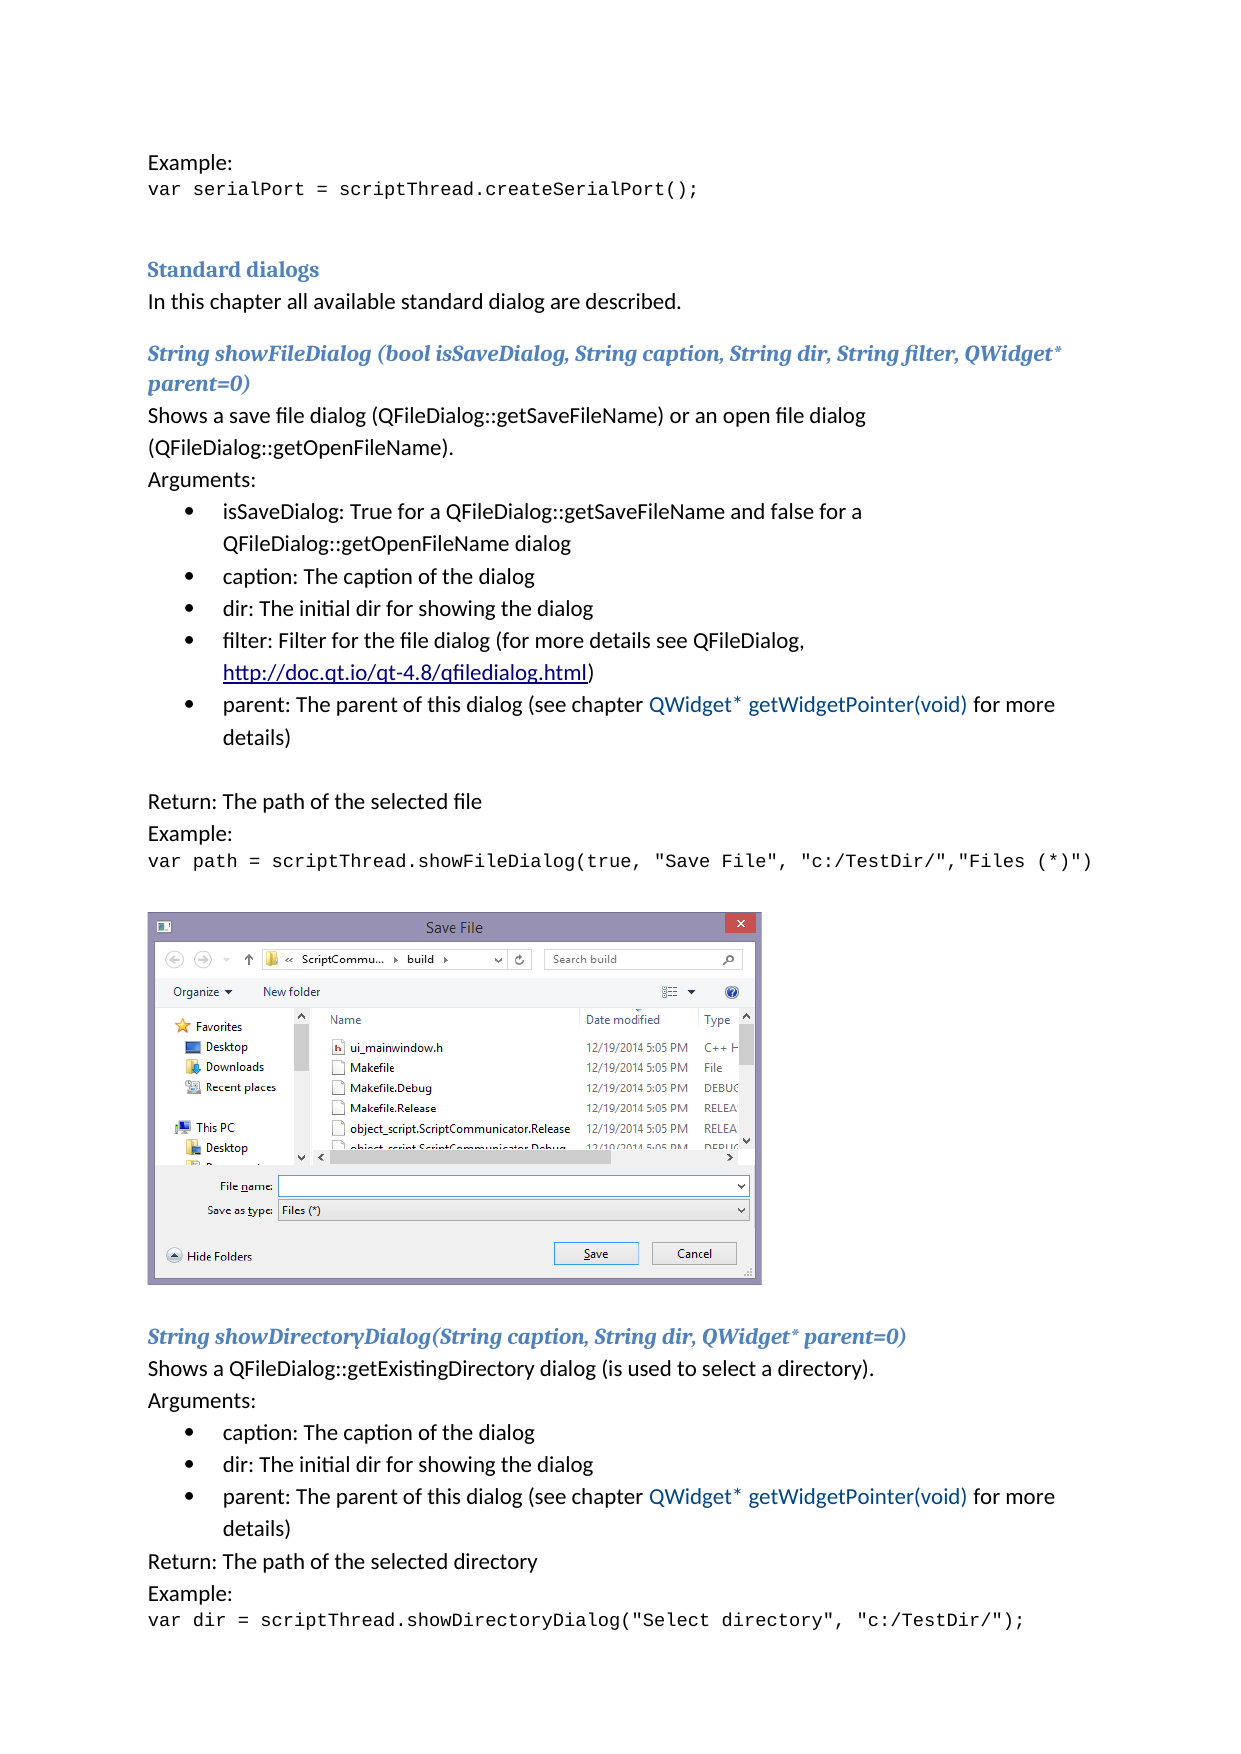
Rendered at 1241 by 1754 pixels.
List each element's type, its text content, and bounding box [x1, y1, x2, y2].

text var path = scriptThread.showFileDialog(true, "Save File", "c:/TestDir/","Files (*)") [148, 851, 1093, 873]
list dir: The initial dir for showing the dialog [185, 594, 1093, 622]
list parent: The parent of this dialog (see chapter QWidget* getWidgetPointer(void) for more details) [185, 1482, 1093, 1543]
text In this chapter all available standard dialog are described. [148, 287, 1093, 315]
subtitle Standard dialogs [148, 257, 1093, 283]
text var dir = scriptThread.showDirectoryDialog("Select directory", "c:/TestDir/"); [148, 1611, 1093, 1632]
subtitle String showDirectoryDialog(String caption, String dir, QWidget* parent=0) [148, 1323, 1093, 1350]
text Example: [148, 819, 1093, 847]
text Example: [148, 148, 1093, 176]
text var serialPort = scriptThread.createSerialPort(); [148, 180, 1093, 201]
text Shows a save file dialog (QFileDialog::getSaveFileName) or an open file dialog (QFileDialog::getOpenFileName). [148, 401, 1093, 461]
text Example: [148, 1579, 1093, 1607]
list parent: The parent of this dialog (see chapter QWidget* getWidgetPointer(void) for more details) [185, 691, 1093, 751]
subtitle String showFileDialog (bool isSaveDialog, String caption, String dir, String filter, QWidget* parent=0) [148, 340, 1093, 397]
text Return: The path of the selected file [148, 787, 1093, 815]
picture [147, 912, 762, 1285]
text Arguments: [148, 465, 1093, 493]
list caption: The caption of the dialog [185, 1418, 1093, 1446]
list isSaveDialog: True for a QFileDialog::getSaveFileName and false for a QFileDialog::getOpenFileName dialog [185, 497, 1093, 558]
list dir: The initial dir for showing the dialog [185, 1450, 1093, 1478]
text Shows a QFileDialog::getExistingDirectory dialog (is used to select a directory). [148, 1354, 1093, 1382]
text Arguments: [148, 1386, 1093, 1414]
text Return: The path of the selected directory [148, 1547, 1093, 1575]
list filter: Filter for the file dialog (for more details see QFileDialog, http://doc.qt.io/qt-4.8/qfiledialog.html) [185, 626, 1093, 686]
list caption: The caption of the dialog [185, 562, 1093, 590]
